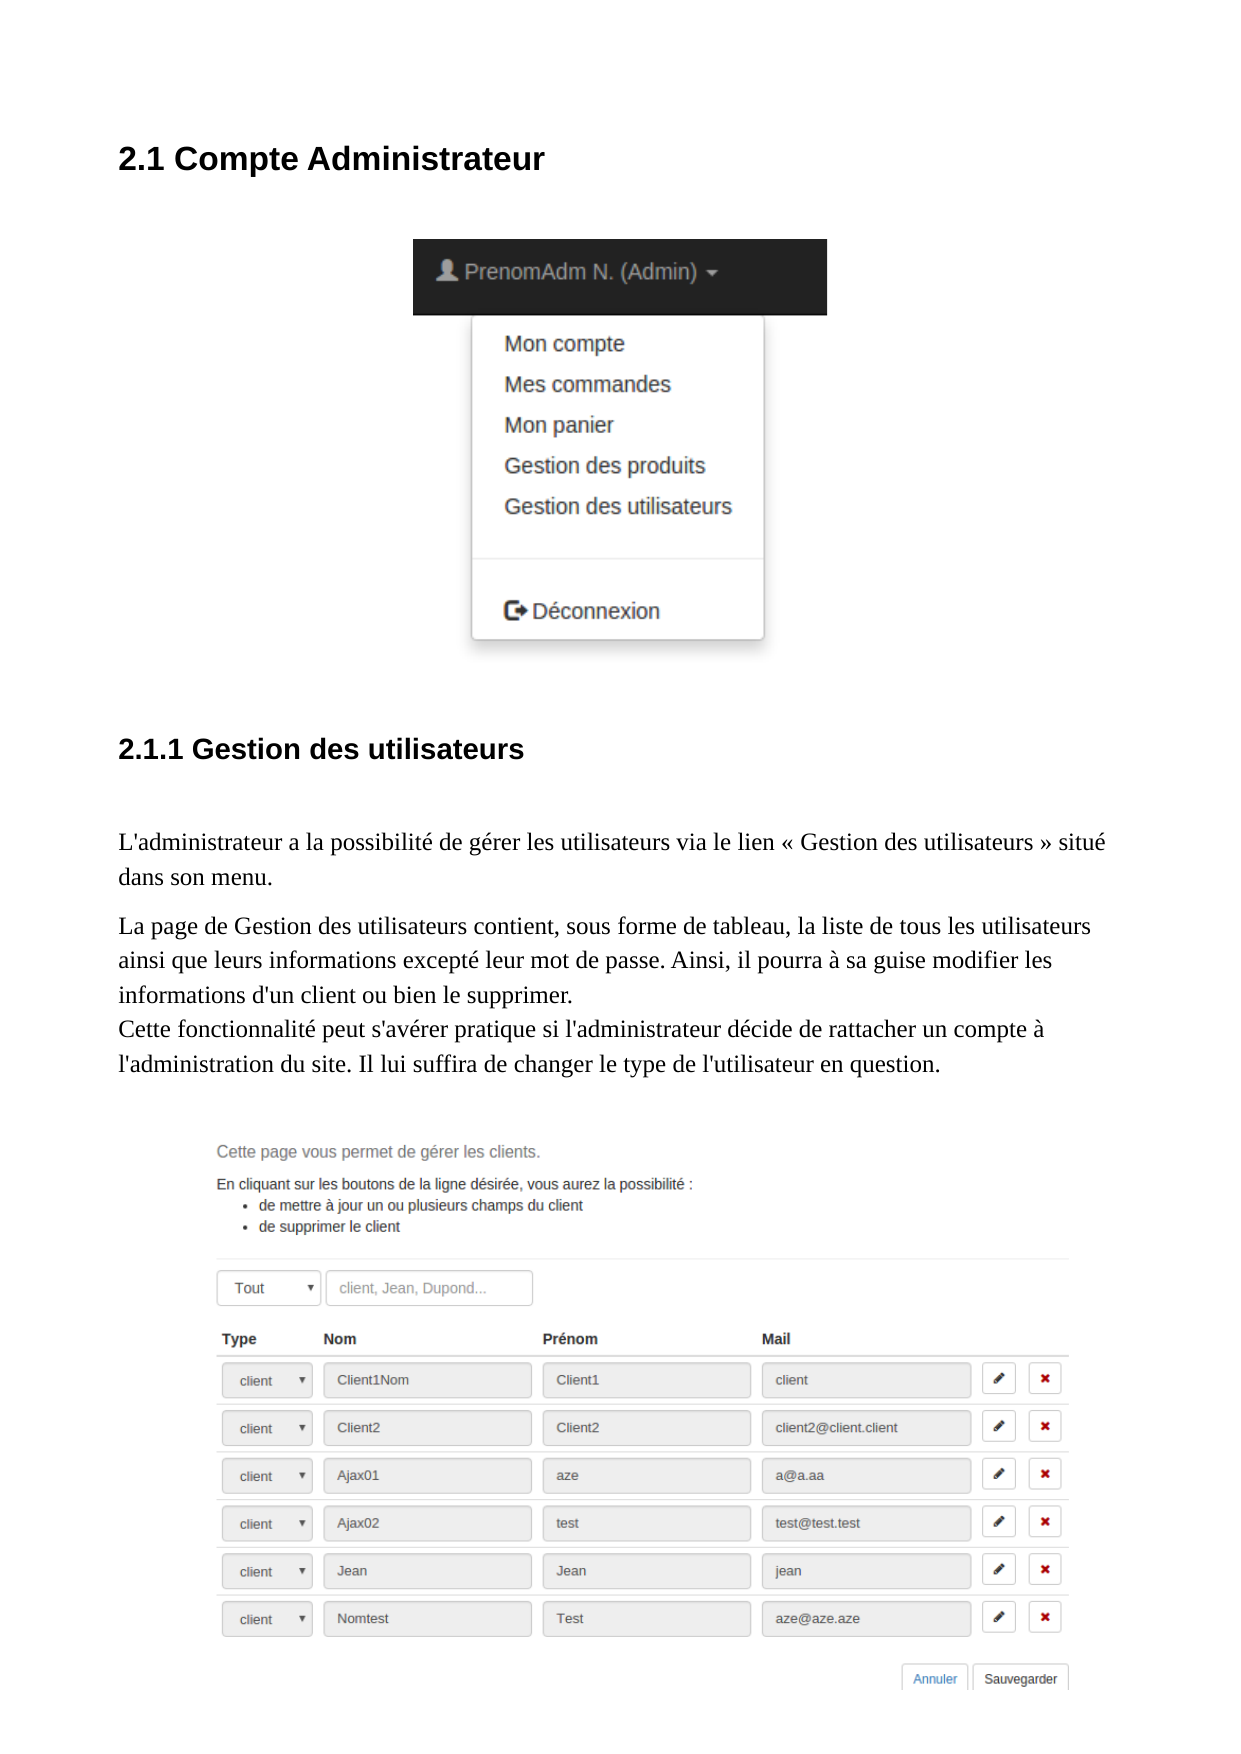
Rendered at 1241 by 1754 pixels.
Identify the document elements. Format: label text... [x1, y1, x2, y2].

subtitle 2.1.1 Gestion des utilisateurs [118, 732, 1122, 766]
picture [413, 239, 828, 663]
subtitle 2.1 Compte Administrateur [118, 139, 1122, 178]
picture [188, 1129, 1124, 1690]
text L'administrateur a la possibilité de gérer les utilisateurs via le lien « Gestion des utilisateurs » situé dans son menu. [118, 827, 1122, 891]
text La page de Gestion des utilisateurs contient, sous forme de tableau, la liste de tous les utilisateurs ainsi que leurs informations excepté leur mot de passe. Ainsi, il pourra à sa guise modifier les informations d'un client ou bien le supprimer. Cette fonctionnalité peut s'avérer pratique si l'administrateur décide de rattacher un compte à l'administration du site. Il lui suffira de changer le type de l'utilisateur en question. [118, 911, 1122, 1077]
